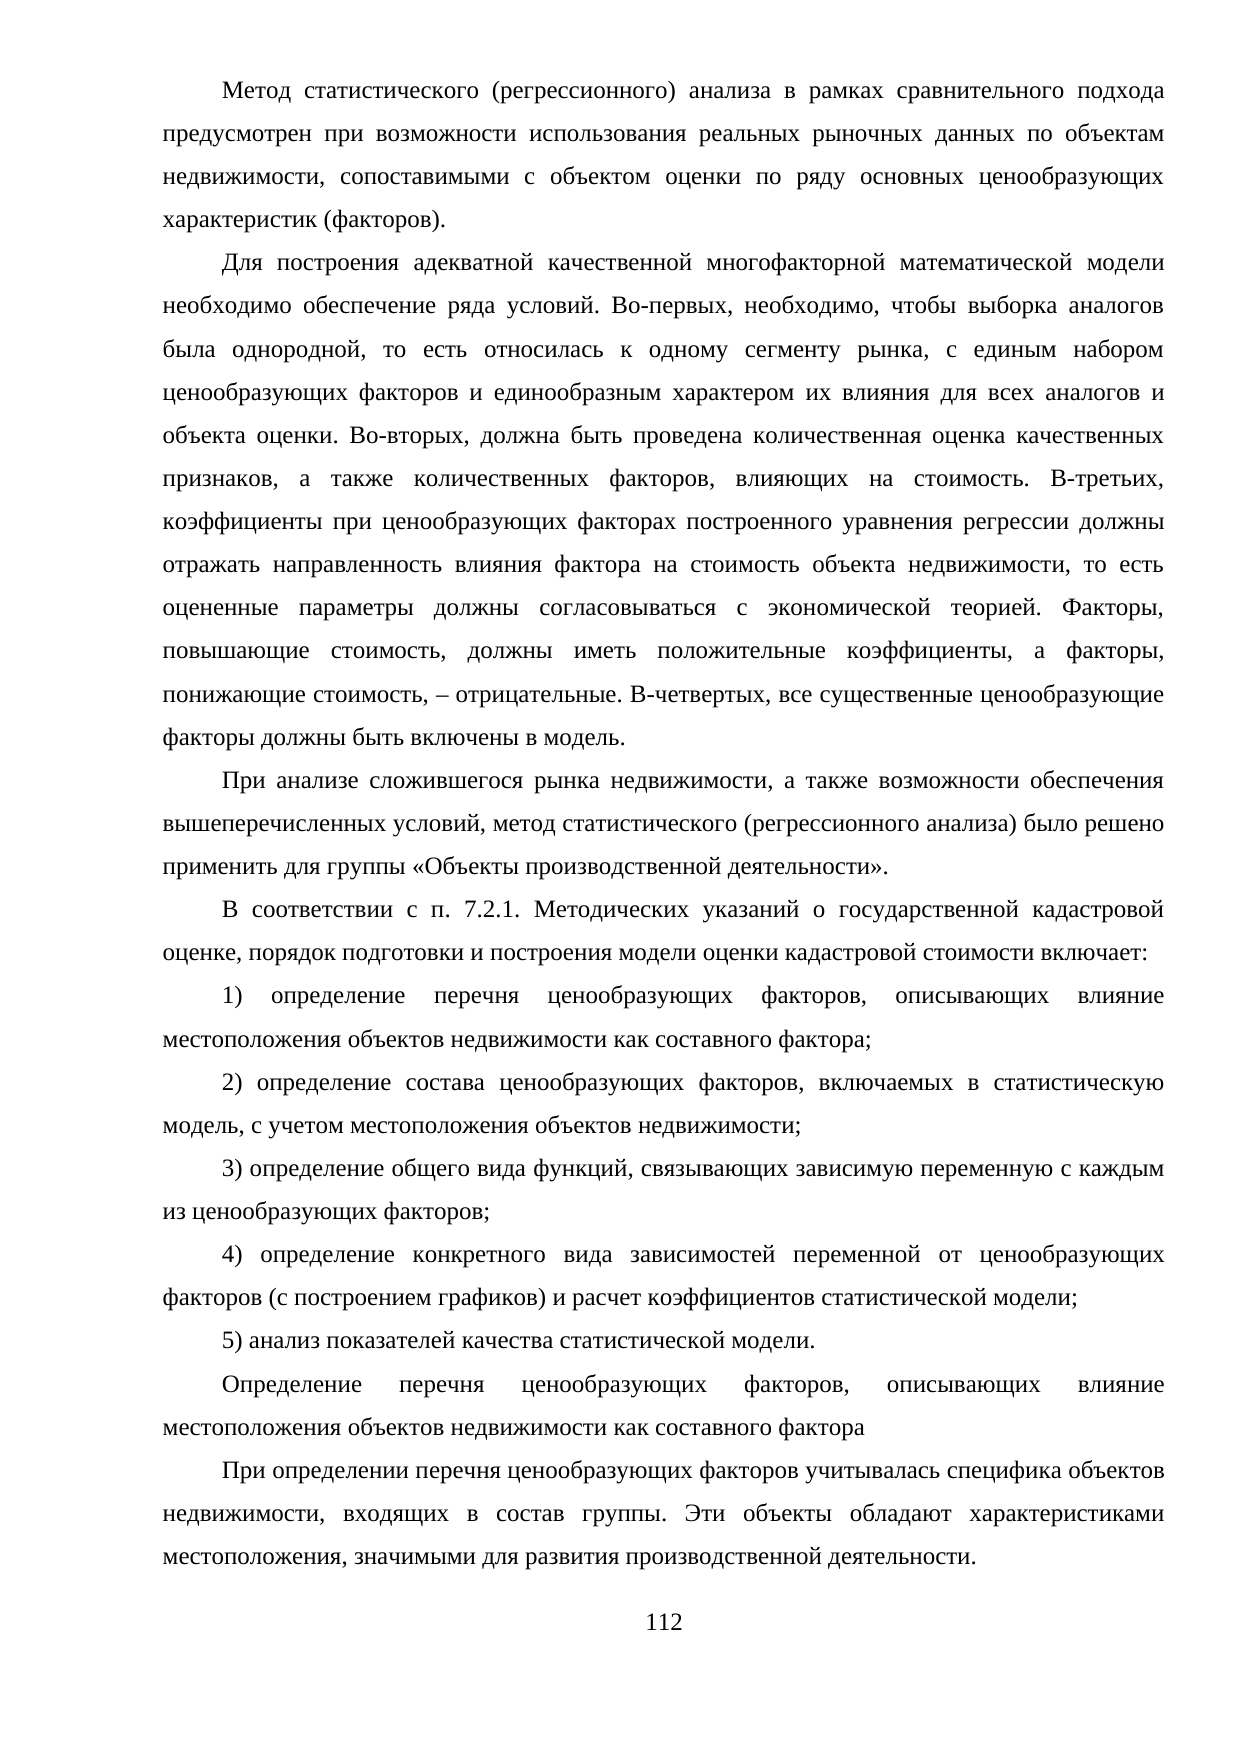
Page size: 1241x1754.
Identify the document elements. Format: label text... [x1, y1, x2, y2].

text 3) определение общего вида функций, связывающих зависимую переменную с каждым из ценообразующих факторов; [162, 1153, 1165, 1225]
text 5) анализ показателей качества статистической модели. [162, 1326, 1165, 1354]
text Для построения адекватной качественной многофакторной математической модели необходимо обеспечение ряда условий. Во-первых, необходимо, чтобы выборка аналогов была однородной, то есть относилась к одному сегменту рынка, с единым набором ценообразующих факторов и единообразным характером их влияния для всех аналогов и объекта оценки. Во-вторых, должна быть проведена количественная оценка качественных признаков, а также количественных факторов, влияющих на стоимость. В-третьих, коэффициенты при ценообразующих факторах построенного уравнения регрессии должны отражать направленность влияния фактора на стоимость объекта недвижимости, то есть оцененные параметры должны согласовываться с экономической теорией. Факторы, повышающие стоимость, должны иметь положительные коэффициенты, а факторы, понижающие стоимость, – отрицательные. В-четвертых, все существенные ценообразующие факторы должны быть включены в модель. [162, 247, 1165, 751]
text 4) определение конкретного вида зависимостей переменной от ценообразующих факторов (с построением графиков) и расчет коэффициентов статистической модели; [162, 1239, 1165, 1311]
text 2) определение состава ценообразующих факторов, включаемых в статистическую модель, с учетом местоположения объектов недвижимости; [162, 1067, 1165, 1139]
text Метод статистического (регрессионного) анализа в рамках сравнительного подхода предусмотрен при возможности использования реальных рыночных данных по объектам недвижимости, сопоставимыми с объектом оценки по ряду основных ценообразующих характеристик (факторов). [162, 75, 1165, 233]
text При анализе сложившегося рынка недвижимости, а также возможности обеспечения вышеперечисленных условий, метод статистического (регрессионного анализа) было решено применить для группы «Объекты производственной деятельности». [162, 765, 1165, 880]
text При определении перечня ценообразующих факторов учитывалась специфика объектов недвижимости, входящих в состав группы. Эти объекты обладают характеристиками местоположения, значимыми для развития производственной деятельности. [162, 1455, 1165, 1570]
text Определение перечня ценообразующих факторов, описывающих влияние местоположения объектов недвижимости как составного фактора [162, 1369, 1165, 1441]
text 1) определение перечня ценообразующих факторов, описывающих влияние местоположения объектов недвижимости как составного фактора; [162, 981, 1165, 1052]
text В соответствии с п. 7.2.1. Методических указаний о государственной кадастровой оценке, порядок подготовки и построения модели оценки кадастровой стоимости включает: [162, 894, 1165, 966]
